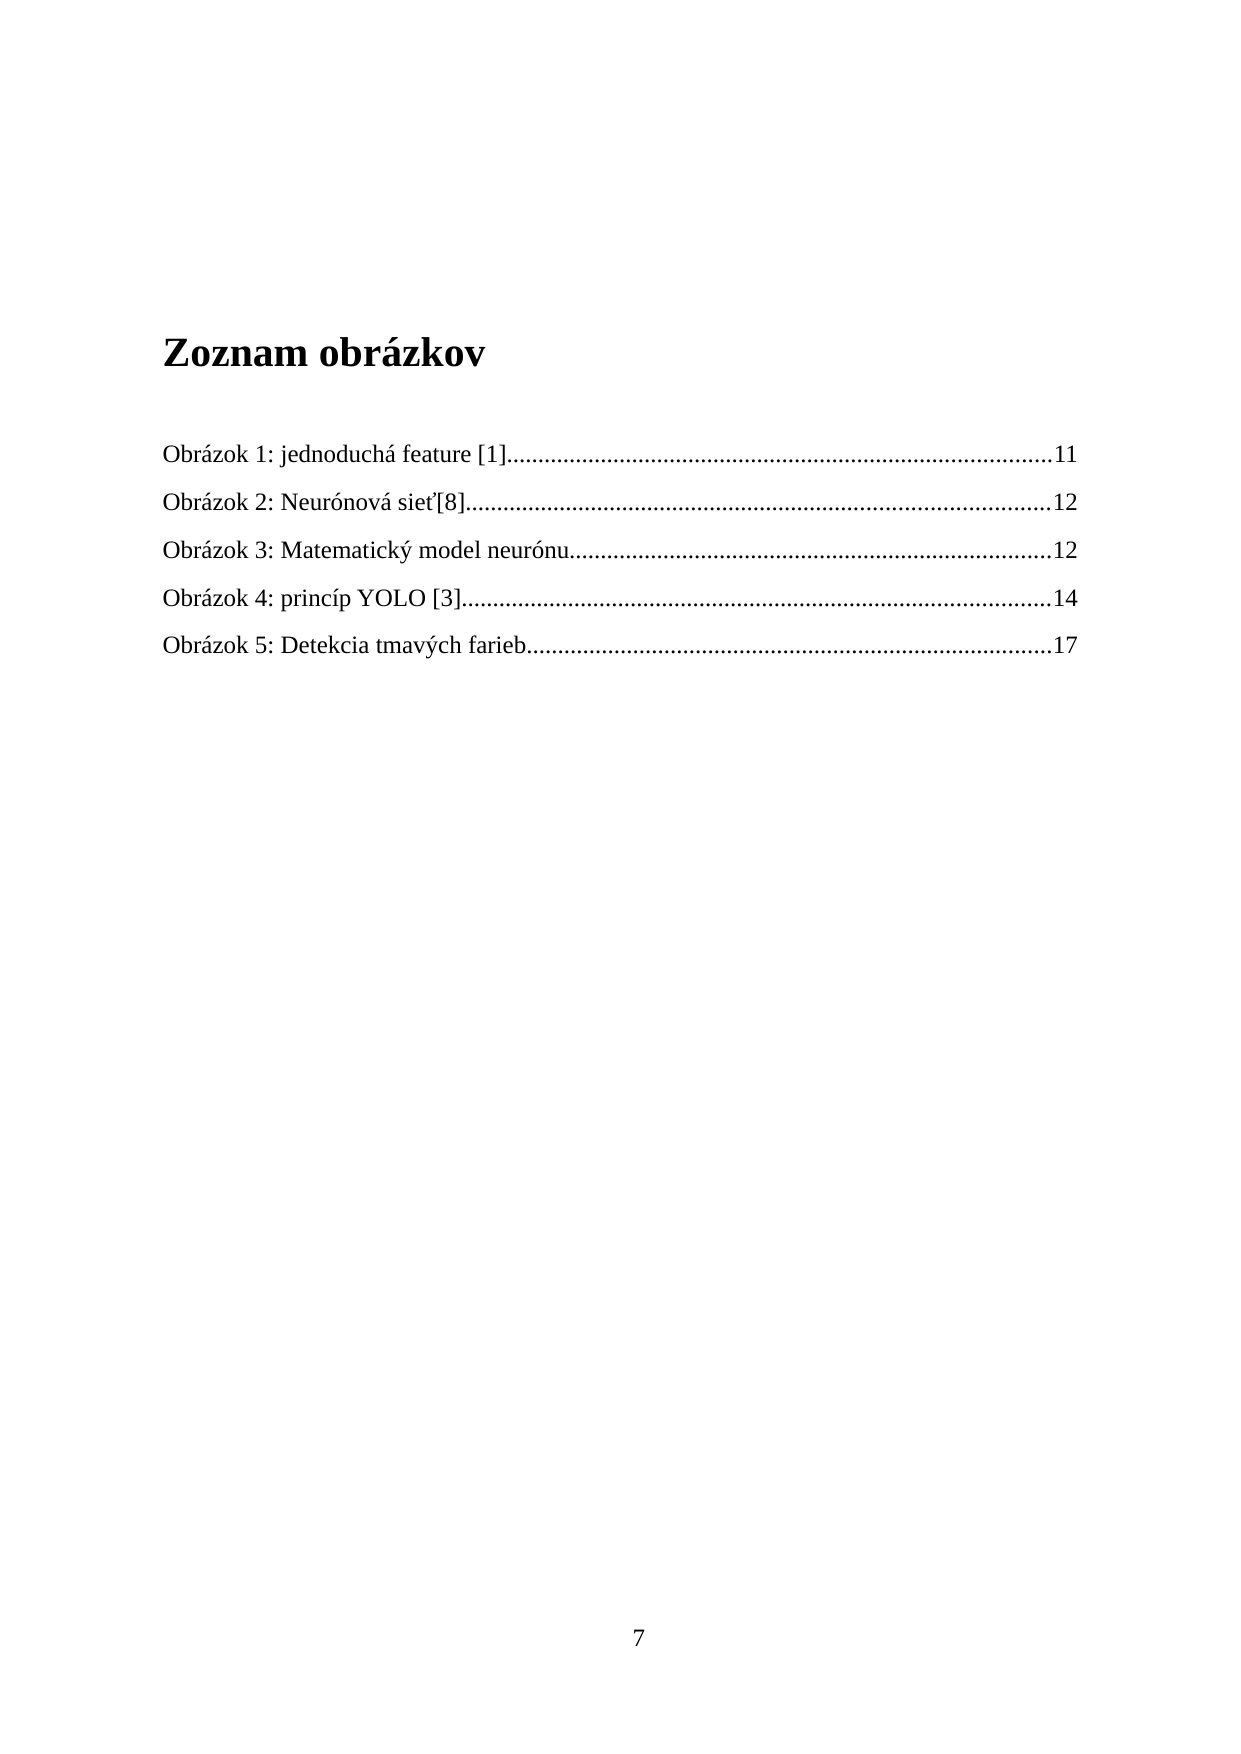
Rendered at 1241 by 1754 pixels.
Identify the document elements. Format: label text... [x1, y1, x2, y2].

text Obrázok 3: Matematický model neurónu 12 [162, 535, 1078, 564]
subtitle Zoznam obrázkov [162, 327, 1078, 375]
text Obrázok 1: jednoduchá feature [1] 11 [162, 439, 1078, 468]
text Obrázok 2: Neurónová sieť[8] 12 [162, 487, 1078, 516]
text Obrázok 5: Detekcia tmavých farieb 17 [162, 630, 1078, 659]
text Obrázok 4: princíp YOLO [3] 14 [162, 583, 1078, 611]
